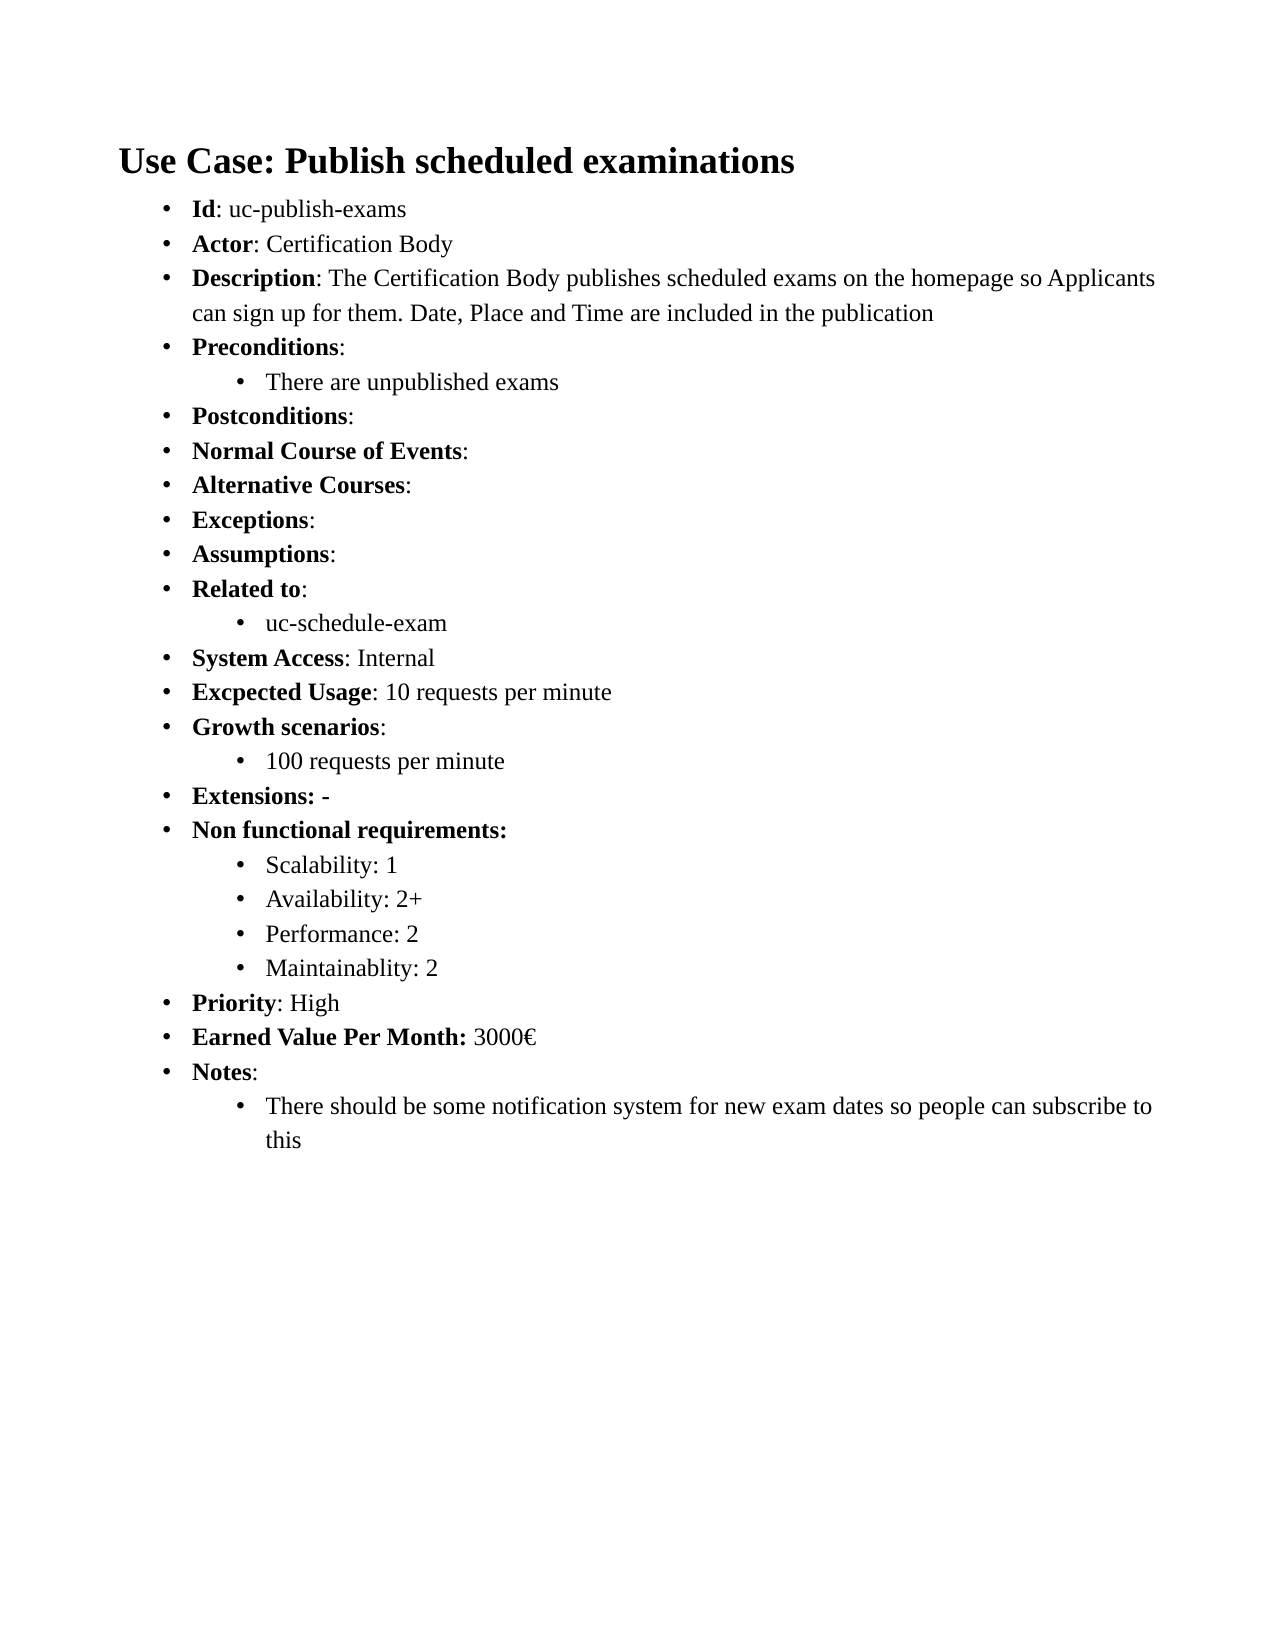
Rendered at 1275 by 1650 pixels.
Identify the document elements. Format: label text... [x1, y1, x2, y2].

list System Access: Internal [162, 643, 1157, 672]
list Assumptions: [162, 539, 1157, 568]
list There are unpublished exams [236, 367, 1157, 396]
list Exceptions: [162, 505, 1157, 534]
list Id: uc-publish-exams [162, 194, 1157, 223]
list Actor: Certification Body [162, 229, 1157, 258]
list Maintainablity: 2 [236, 953, 1157, 982]
list Normal Course of Events: [162, 436, 1157, 465]
list Earned Value Per Month: 3000€ [162, 1022, 1157, 1051]
list Growth scenarios: [162, 712, 1157, 741]
subtitle Use Case: Publish scheduled examinations [118, 139, 1157, 182]
list Non functional requirements: [162, 815, 1157, 844]
list uc-schedule-exam [236, 608, 1157, 637]
list Excpected Usage: 10 requests per minute [162, 677, 1157, 706]
list Description: The Certification Body publishes scheduled exams on the homepage so Applicants can sign up for them. Date, Place and Time are included in the publication [162, 263, 1157, 327]
list Related to: [162, 574, 1157, 603]
list Availability: 2+ [236, 884, 1157, 913]
list Extensions: - [162, 781, 1157, 809]
list Alternative Courses: [162, 470, 1157, 499]
list 100 requests per minute [236, 746, 1157, 775]
list Scalability: 1 [236, 850, 1157, 878]
list There should be some notification system for new exam dates so people can subscribe to this [236, 1091, 1157, 1154]
list Priority: High [162, 988, 1157, 1016]
list Notes: [162, 1057, 1157, 1085]
list Postconditions: [162, 401, 1157, 430]
list Preconditions: [162, 332, 1157, 361]
list Performance: 2 [236, 919, 1157, 947]
